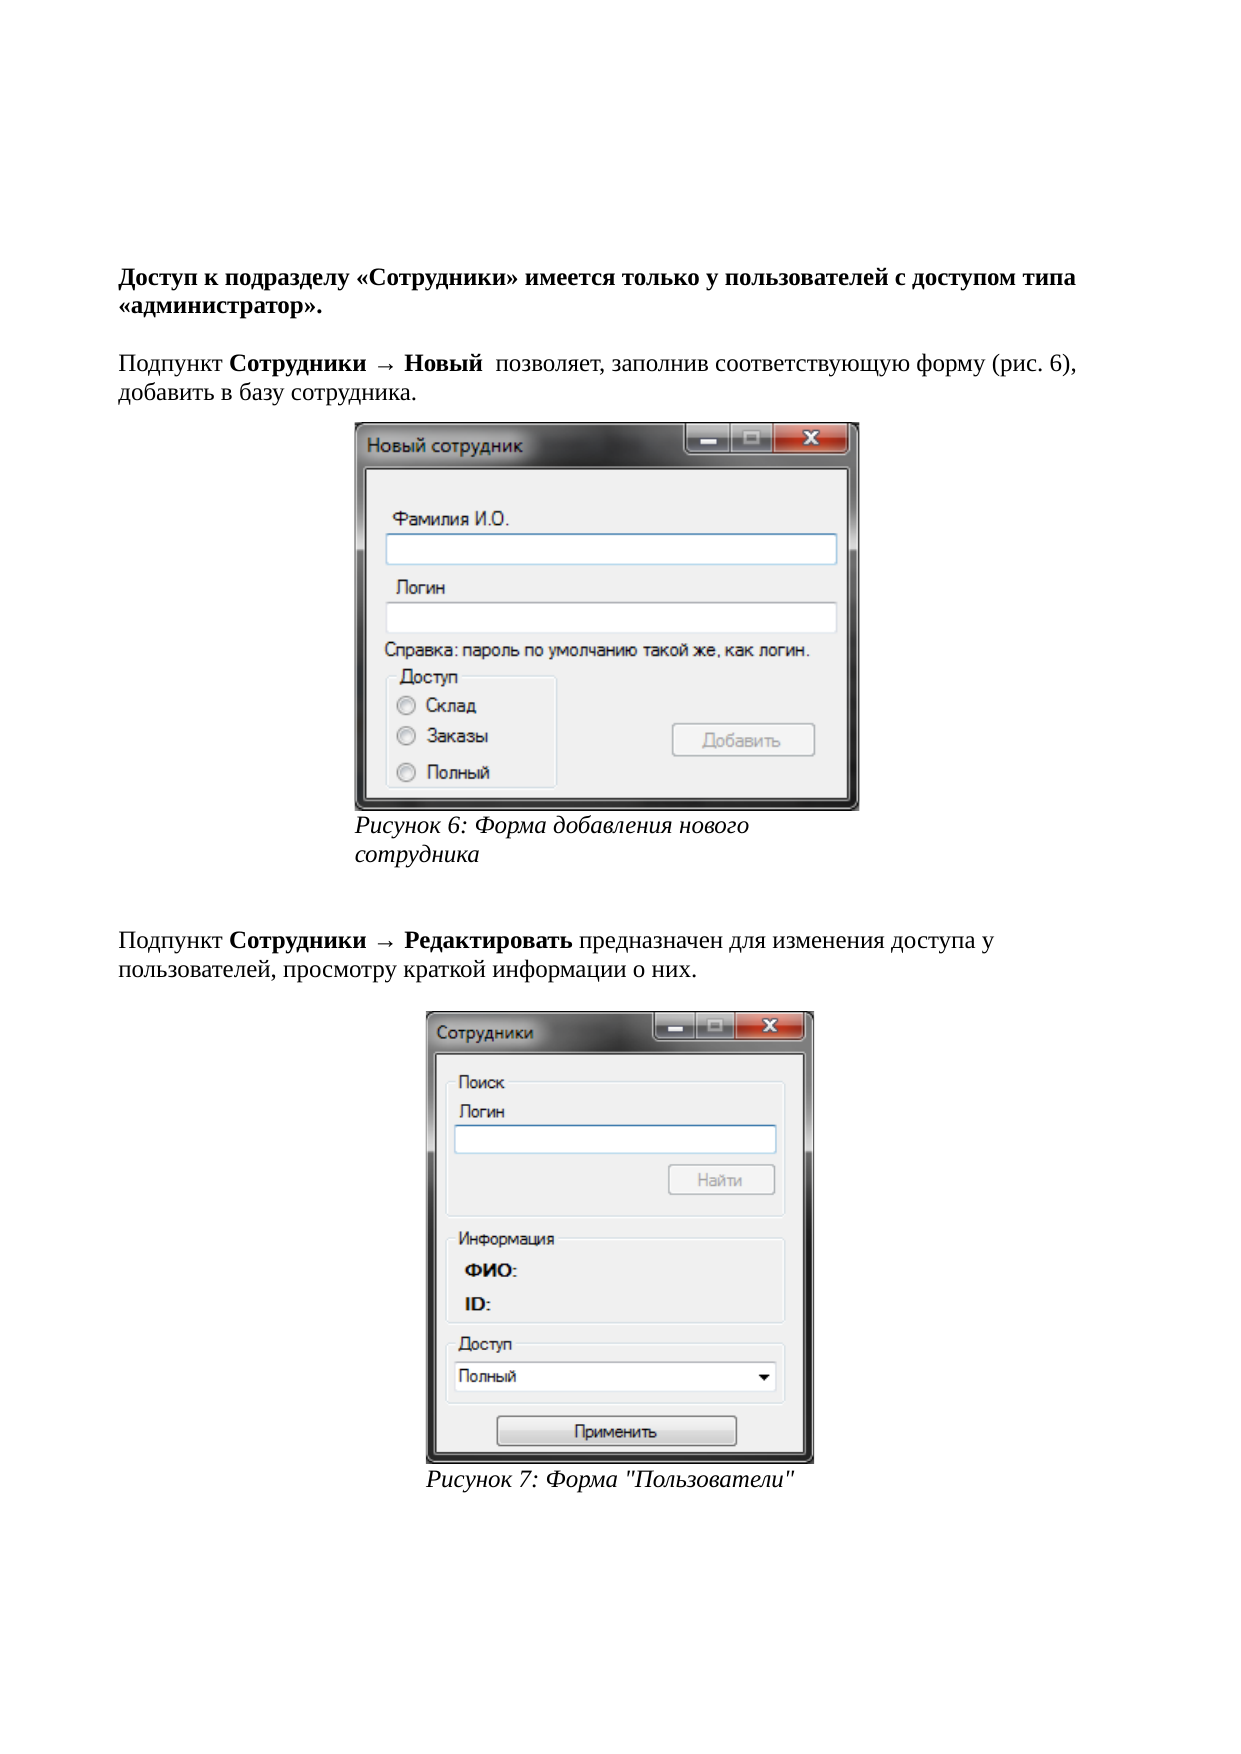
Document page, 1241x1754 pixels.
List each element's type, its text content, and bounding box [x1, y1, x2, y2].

picture [354, 422, 860, 811]
picture [425, 1011, 815, 1464]
text Доступ к подразделу «Сотрудники» имеется только у пользователей с доступом типа «администратор». [118, 262, 1122, 319]
text Рисунок 6: Форма добавления нового сотрудника [354, 811, 859, 868]
text Подпункт Сотрудники → Редактировать предназначен для изменения доступа у пользователей, просмотру краткой информации о них. [118, 925, 1122, 983]
text Подпункт Сотрудники → Новый позволяет, заполнив соответствующую форму (рис. 6), добавить в базу сотрудника. [118, 348, 1122, 406]
text Рисунок 7: Форма "Пользователи" [426, 1464, 814, 1493]
